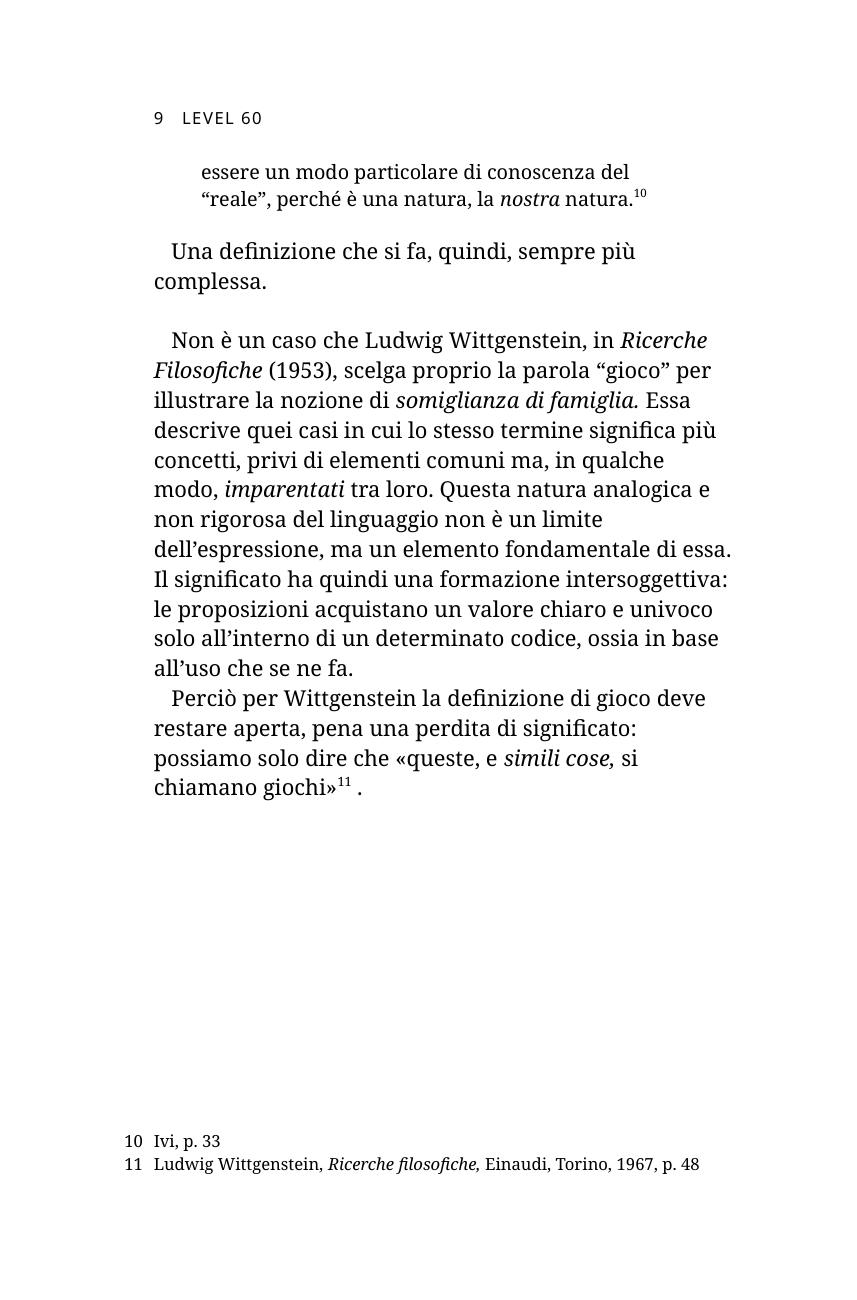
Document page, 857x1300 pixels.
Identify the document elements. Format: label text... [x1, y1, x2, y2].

text Una definizione che si fa, quindi, sempre più complessa. [153, 236, 732, 296]
text Ivi, p. 33 [124, 1130, 732, 1152]
text Ludwig Wittgenstein, Ricerche filosofiche, Einaudi, Torino, 1967, p. 48 [124, 1152, 732, 1175]
text Non è un caso che Ludwig Wittgenstein, in Ricerche Filosofiche (1953), scelga proprio la parola “gioco” per illustrare la nozione di somiglianza di famiglia. Essa descrive quei casi in cui lo stesso termine significa più concetti, privi di elementi comuni ma, in qualche modo, imparentati tra loro. Questa natura analogica e non rigorosa del linguaggio non è un limite dell’espressione, ma un elemento fondamentale di essa. Il significato ha quindi una formazione intersoggettiva: le proposizioni acquistano un valore chiaro e univoco solo all’interno di un determinato codice, ossia in base all’uso che se ne fa. [153, 325, 732, 683]
text essere un modo particolare di conoscenza del “reale”, perché è una natura, la nostra natura. [201, 158, 685, 212]
text Perciò per Wittgenstein la definizione di gioco deve restare aperta, pena una perdita di significato: possiamo solo dire che «queste, e simili cose, si chiamano giochi» . [153, 683, 732, 802]
